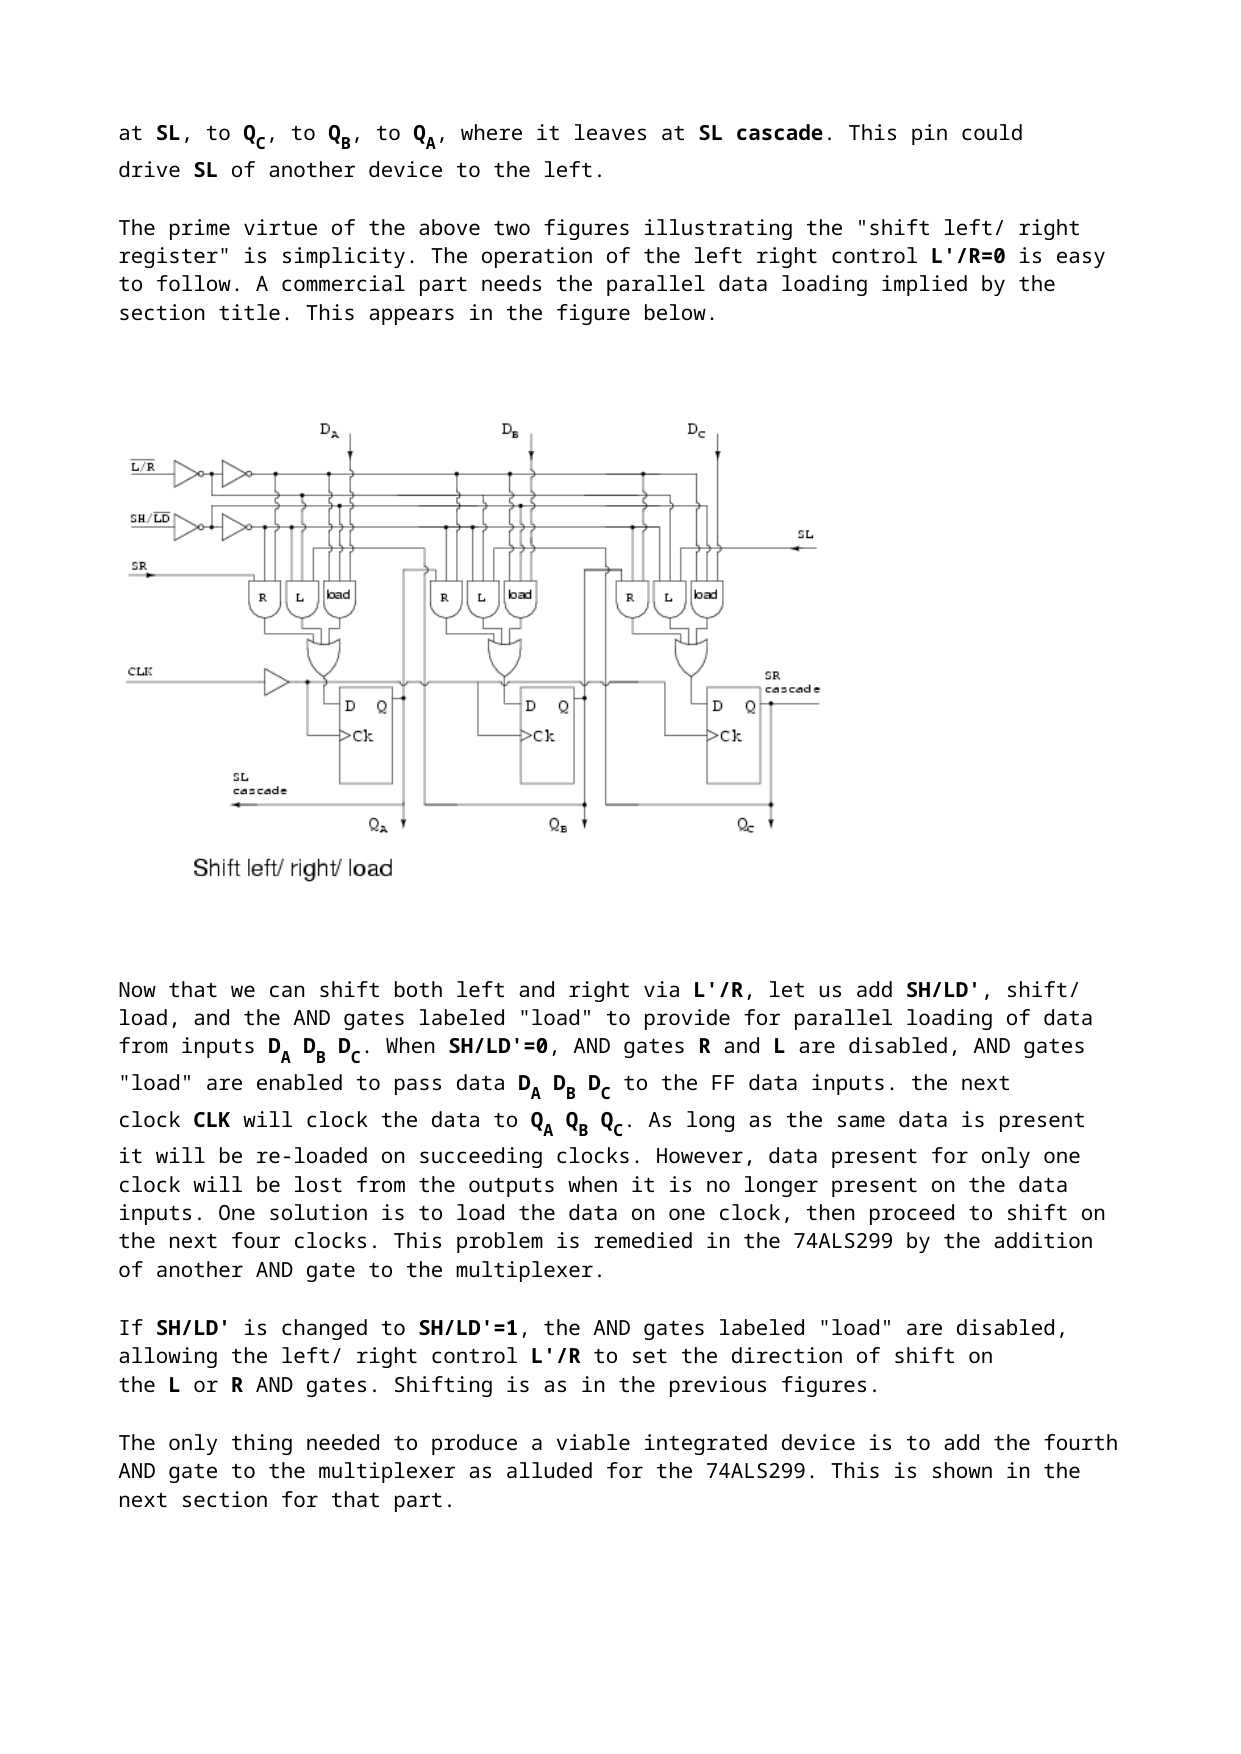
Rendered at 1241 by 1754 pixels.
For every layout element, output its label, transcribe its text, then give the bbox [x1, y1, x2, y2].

text The prime virtue of the above two figures illustrating the "shift left/ right register" is simplicity. The operation of the left right control L'/R=0 is easy to follow. A commercial part needs the parallel data loading implied by the section title. This appears in the figure below. [118, 213, 1122, 326]
picture [118, 413, 829, 888]
text Now that we can shift both left and right via L'/R, let us add SH/LD', shift/ load, and the AND gates labeled "load" to provide for parallel loading of data from inputs DA DB DC. When SH/LD'=0, AND gates R and L are disabled, AND gates "load" are enabled to pass data DA DB DC to the FF data inputs. the next clock CLK will clock the data to QA QB QC. As long as the same data is present it will be re-loaded on succeeding clocks. However, data present for only one clock will be lost from the outputs when it is no longer present on the data inputs. One solution is to load the data on one clock, then proceed to shift on the next four clocks. This problem is remedied in the 74ALS299 by the addition of another AND gate to the multiplexer. [118, 975, 1122, 1283]
text If SH/LD' is changed to SH/LD'=1, the AND gates labeled "load" are disabled, allowing the left/ right control L'/R to set the direction of shift on the L or R AND gates. Shifting is as in the previous figures. [118, 1313, 1122, 1398]
text The only thing needed to produce a viable integrated device is to add the fourth AND gate to the multiplexer as alluded for the 74ALS299. This is shown in the next section for that part. [118, 1428, 1122, 1513]
text at SL, to QC, to QB, to QA, where it leaves at SL cascade. This pin could drive SL of another device to the left. [118, 118, 1122, 183]
